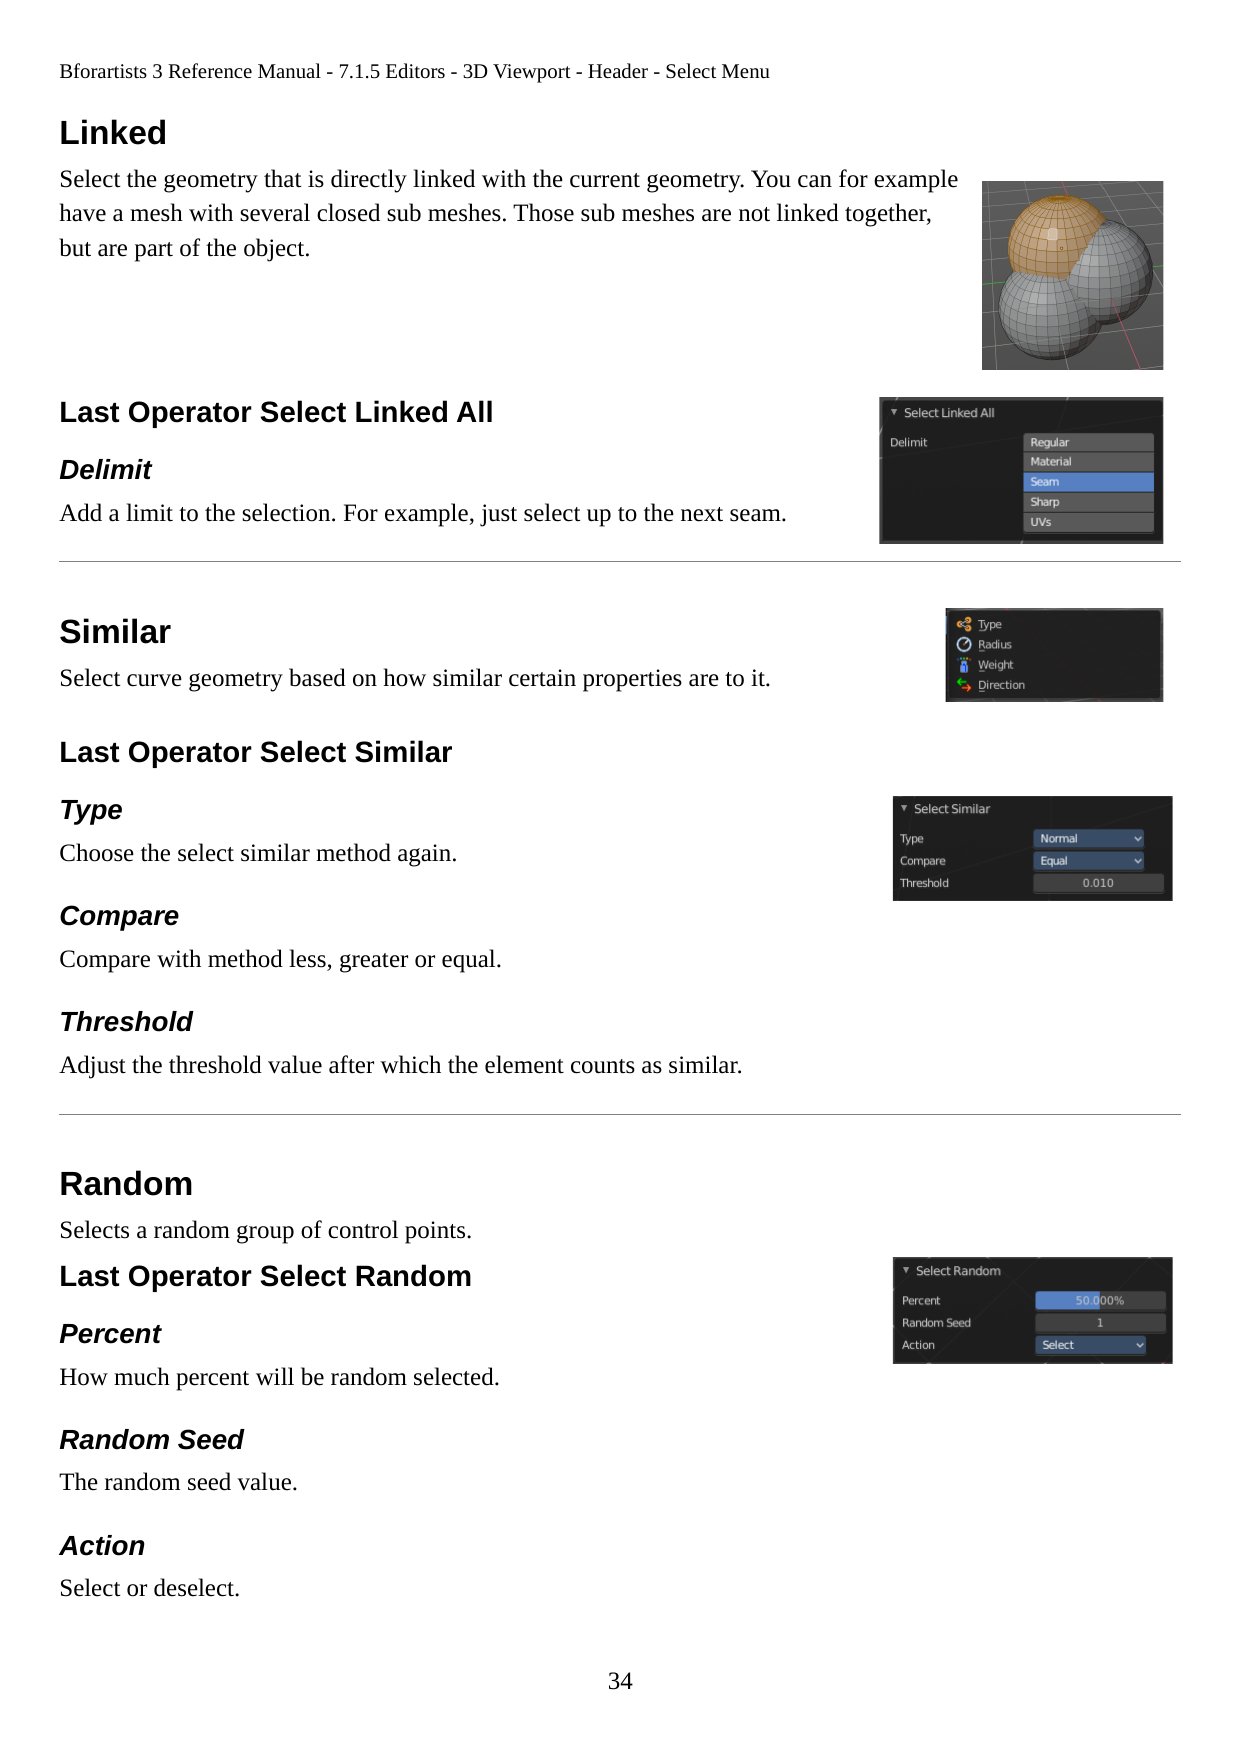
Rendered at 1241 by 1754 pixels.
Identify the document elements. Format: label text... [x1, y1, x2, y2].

subtitle Threshold [59, 1006, 1181, 1037]
subtitle [1164, 612, 1181, 650]
picture [982, 181, 1164, 370]
text Select curve geometry based on how similar certain properties are to it. [59, 663, 945, 692]
subtitle Linked [59, 113, 1181, 151]
text Adjust the threshold value after which the element counts as similar. [59, 1050, 1181, 1079]
text Choose the select similar method again. [59, 838, 892, 867]
text Select the geometry that is directly linked with the current geometry. You can for example have a mesh with several closed sub meshes. Those sub meshes are not linked together, but are part of the object. [59, 164, 1181, 261]
subtitle Last Operator Select Linked All [59, 394, 1181, 428]
subtitle [1164, 453, 1181, 485]
text Selects a random group of control points. [59, 1215, 1181, 1244]
subtitle Percent [59, 1317, 892, 1349]
picture [945, 608, 1164, 702]
picture [892, 796, 1173, 901]
subtitle Type [59, 794, 1181, 826]
text How much percent will be random selected. [59, 1362, 1181, 1390]
text Add a limit to the selection. For example, just select up to the next seam. [59, 498, 879, 526]
subtitle Last Operator Select Similar [59, 735, 1181, 769]
subtitle Delimit [59, 453, 879, 485]
subtitle Compare [59, 899, 1181, 931]
subtitle Similar [59, 612, 945, 650]
text The random seed value. [59, 1467, 1181, 1496]
subtitle Random [59, 1164, 1181, 1203]
subtitle Last Operator Select Random [59, 1258, 892, 1292]
picture [879, 397, 1164, 544]
text Select or deselect. [59, 1573, 1181, 1602]
subtitle Action [59, 1529, 1181, 1561]
subtitle Random Seed [59, 1423, 1181, 1455]
text Compare with method less, greater or equal. [59, 944, 1181, 973]
picture [892, 1257, 1173, 1364]
subtitle [1173, 1317, 1181, 1349]
